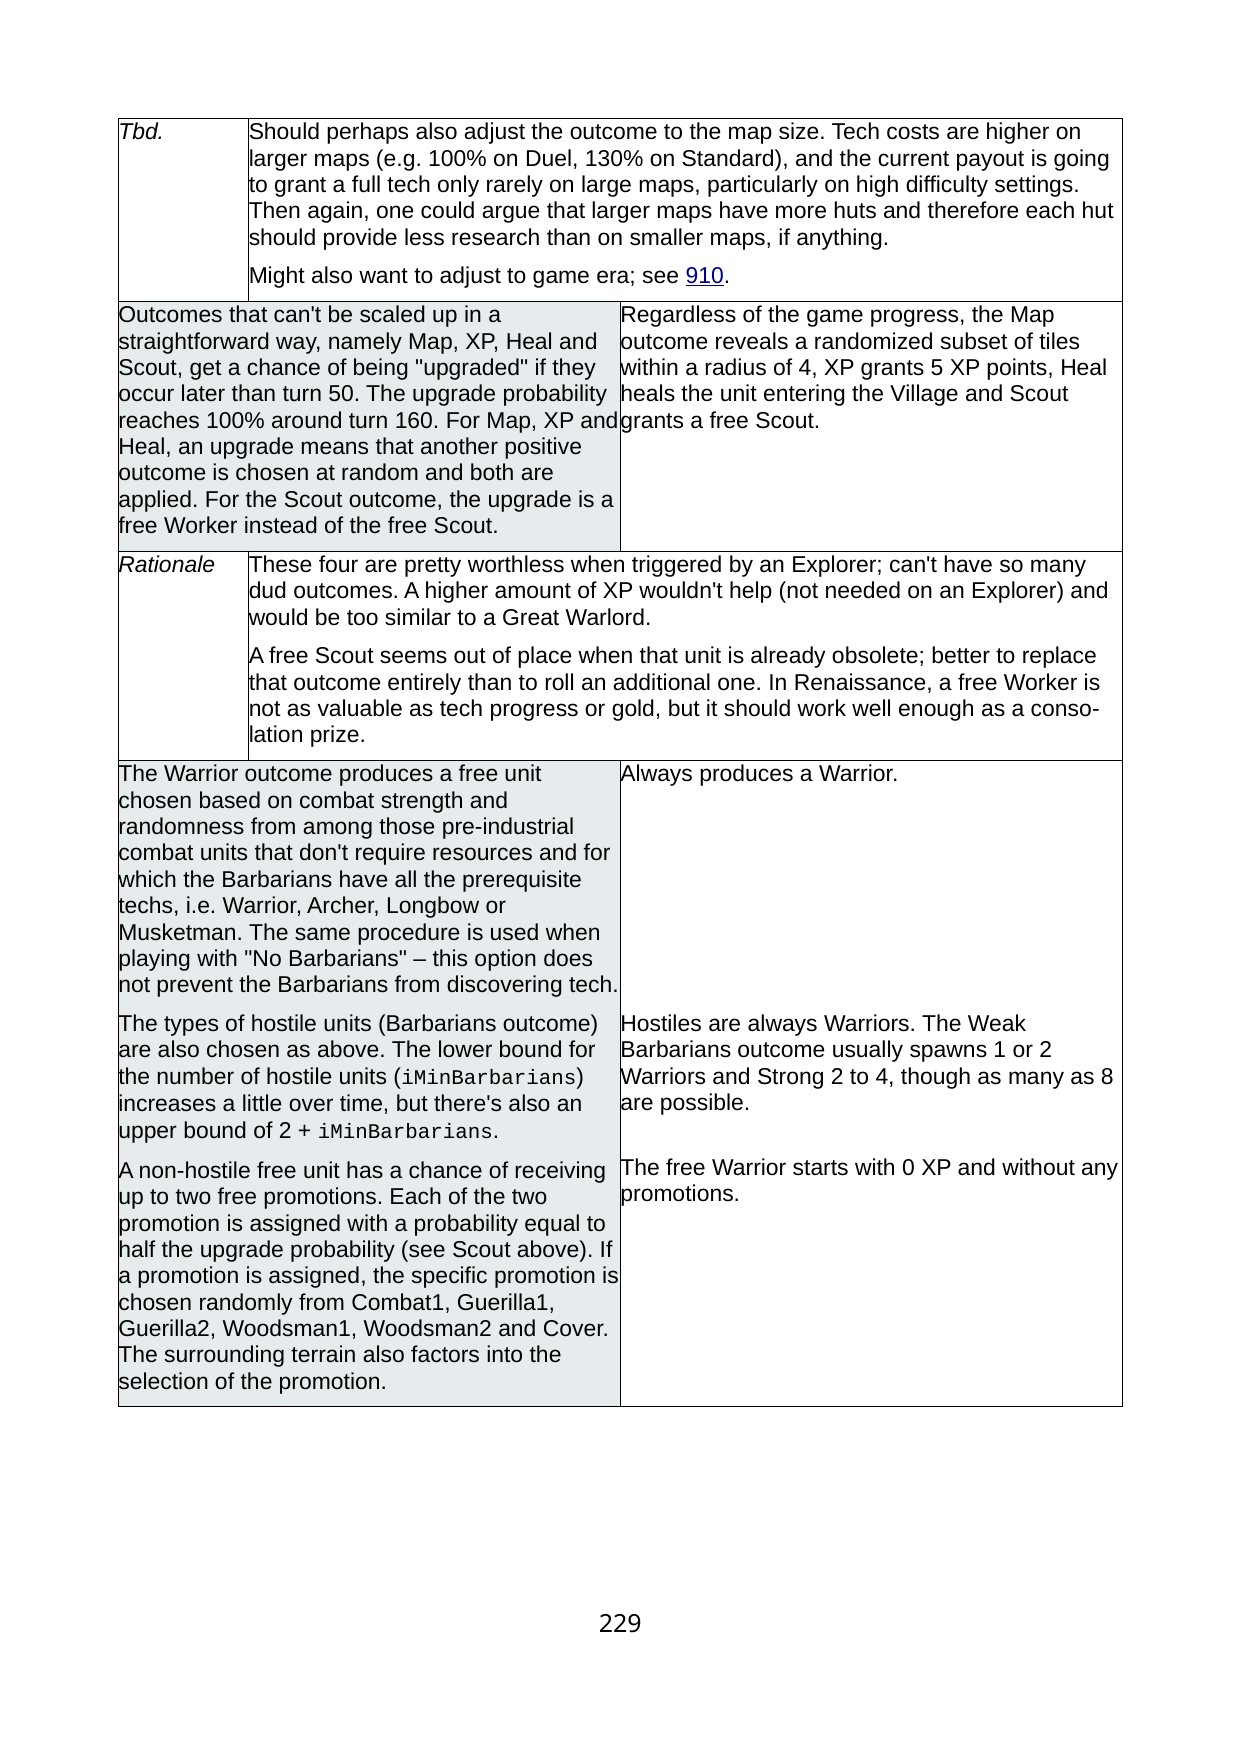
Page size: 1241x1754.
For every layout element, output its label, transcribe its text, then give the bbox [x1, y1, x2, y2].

table_cell Always produces a Warrior. Hostiles are always Warriors. The Weak Barbarians outcome usually spawns 1 or 2 Warriors and Strong 2 to 4, though as many as 8 are possible. The free Warrior starts with 0 XP and without any promotions. [621, 761, 1122, 1406]
table_cell These four are pretty worthless when triggered by an Explorer; can't have so many dud outcomes. A higher amount of XP wouldn't help (not needed on an Explorer) and would be too similar to a Great Warlord. A free Scout seems out of place when that unit is already obsolete; better to replace that outcome entirely than to roll an additional one. In Renaissance, a free Worker is not as valuable as tech progress or gold, but it should work well enough as a conso­lation prize. [249, 552, 1122, 760]
table_cell Tbd. [119, 119, 248, 301]
table_cell Rationale [119, 552, 248, 760]
table_cell Outcomes that can't be scaled up in a straightforward way, namely Map, XP, Heal and Scout, get a chance of being "upgraded" if they occur later than turn 50. The upgrade probability reaches 100% around turn 160. For Map, XP and Heal, an upgrade means that another positive outcome is chosen at random and both are applied. For the Scout outcome, the upgrade is a free Worker instead of the free Scout. [119, 302, 620, 551]
table_cell Should perhaps also adjust the outcome to the map size. Tech costs are higher on larger maps (e.g. 100% on Duel, 130% on Standard), and the current payout is going to grant a full tech only rarely on large maps, particularly on high difficulty settings. Then again, one could argue that larger maps have more huts and therefore each hut should provide less research than on smaller maps, if anything. Might also want to adjust to game era; see 910. [249, 119, 1122, 301]
table_cell Regardless of the game progress, the Map outcome reveals a randomized subset of tiles within a radius of 4, XP grants 5 XP points, Heal heals the unit entering the Village and Scout grants a free Scout. [621, 302, 1122, 551]
table_cell The Warrior outcome produces a free unit chosen based on combat strength and randomness from among those pre-industrial combat units that don't require resources and for which the Barbarians have all the prerequisite techs, i.e. Warrior, Archer, Longbow or Musketman. The same procedure is used when playing with "No Barbarians" – this option does not prevent the Barbarians from discovering tech. The types of hostile units (Barbarians outcome) are also chosen as above. The lower bound for the number of hostile units (iMinBarbarians) increases a little over time, but there's also an upper bound of 2 + iMinBarbarians. A non-hostile free unit has a chance of receiving up to two free promotions. Each of the two promotion is assigned with a probability equal to half the upgrade probability (see Scout above). If a promotion is assigned, the specific promotion is chosen randomly from Combat1, Guerilla1, Guerilla2, Woodsman1, Woodsman2 and Cover. The surrounding terrain also factors into the selection of the promotion. [119, 761, 620, 1406]
